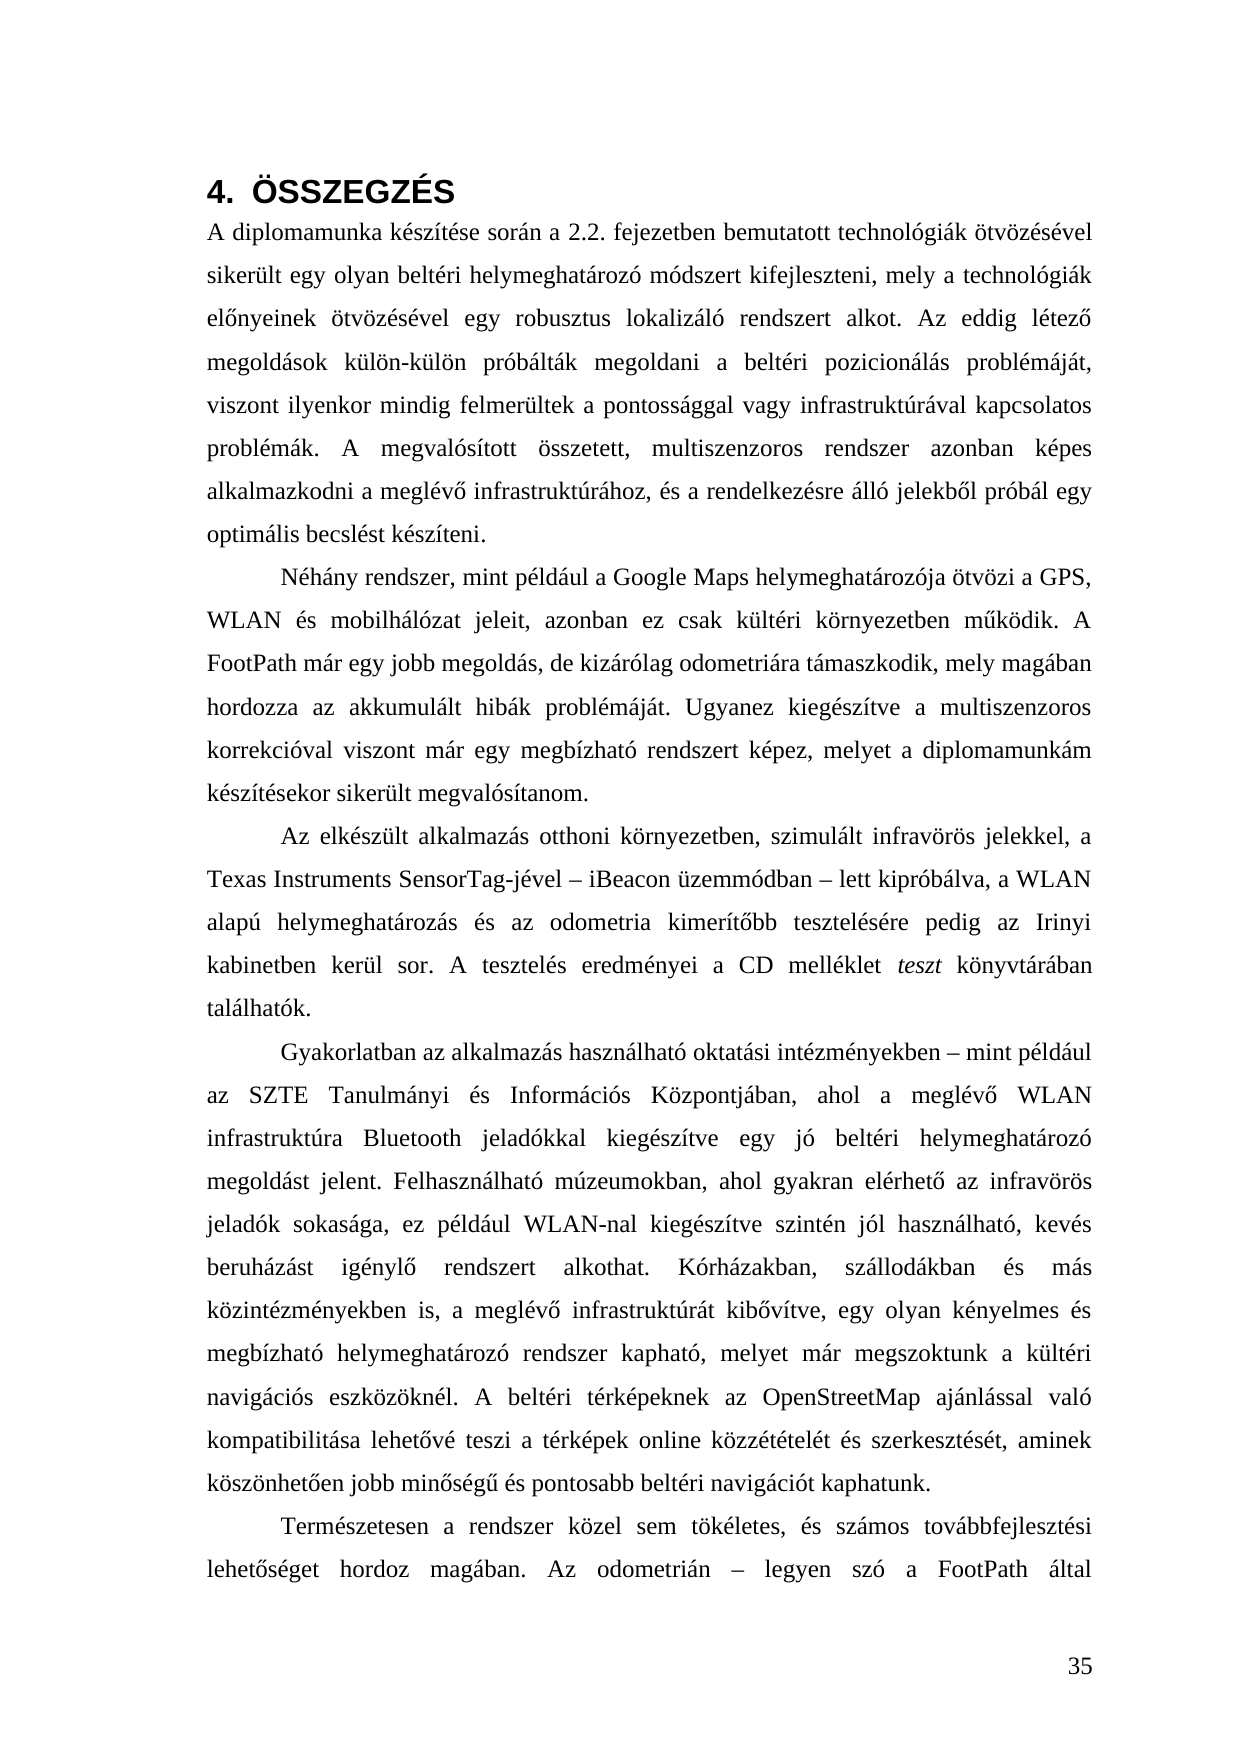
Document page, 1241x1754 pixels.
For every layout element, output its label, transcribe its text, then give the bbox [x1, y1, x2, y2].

text A diplomamunka készítése során a 2.2. fejezetben bemutatott technológiák ötvözésével sikerült egy olyan beltéri helymeghatározó módszert kifejleszteni, mely a technológiák előnyeinek ötvözésével egy robusztus lokalizáló rendszert alkot. Az eddig létező megoldások külön-külön próbálták megoldani a beltéri pozicionálás problémáját, viszont ilyenkor mindig felmerültek a pontossággal vagy infrastruktúrával kapcsolatos problémák. A megvalósított összetett, multiszenzoros rendszer azonban képes alkalmazkodni a meglévő infrastruktúrához, és a rendelkezésre álló jelekből próbál egy optimális becslést készíteni. [207, 217, 1093, 548]
text Néhány rendszer, mint például a Google Maps helymeghatározója ötvözi a GPS, WLAN és mobilhálózat jeleit, azonban ez csak kültéri környezetben működik. A FootPath már egy jobb megoldás, de kizárólag odometriára támaszkodik, mely magában hordozza az akkumulált hibák problémáját. Ugyanez kiegészítve a multiszenzoros korrekcióval viszont már egy megbízható rendszert képez, melyet a diplomamunkám készítésekor sikerült megvalósítanom. [207, 562, 1093, 807]
text Gyakorlatban az alkalmazás használható oktatási intézményekben – mint például az SZTE Tanulmányi és Információs Központjában, ahol a meglévő WLAN infrastruktúra Bluetooth jeladókkal kiegészítve egy jó beltéri helymeghatározó megoldást jelent. Felhasználható múzeumokban, ahol gyakran elérhető az infravörös jeladók sokasága, ez például WLAN-nal kiegészítve szintén jól használható, kevés beruházást igénylő rendszert alkothat. Kórházakban, szállodákban és más közintézményekben is, a meglévő infrastruktúrát kibővítve, egy olyan kényelmes és megbízható helymeghatározó rendszer kapható, melyet már megszoktunk a kültéri navigációs eszközöknél. A beltéri térképeknek az OpenStreetMap ajánlással való kompatibilitása lehetővé teszi a térképek online közzétételét és szerkesztését, aminek köszönhetően jobb minőségű és pontosabb beltéri navigációt kaphatunk. [207, 1037, 1093, 1497]
text Az elkészült alkalmazás otthoni környezetben, szimulált infravörös jelekkel, a Texas Instruments SensorTag-jével – iBeacon üzemmódban – lett kipróbálva, a WLAN alapú helymeghatározás és az odometria kimerítőbb tesztelésére pedig az Irinyi kabinetben kerül sor. A tesztelés eredményei a CD melléklet teszt könyvtárában találhatók. [207, 821, 1093, 1022]
subtitle ÖSSZEGZÉS [207, 173, 1093, 211]
text Természetesen a rendszer közel sem tökéletes, és számos továbbfejlesztési lehetőséget hordoz magában. Az odometrián – legyen szó a FootPath által [207, 1511, 1093, 1583]
